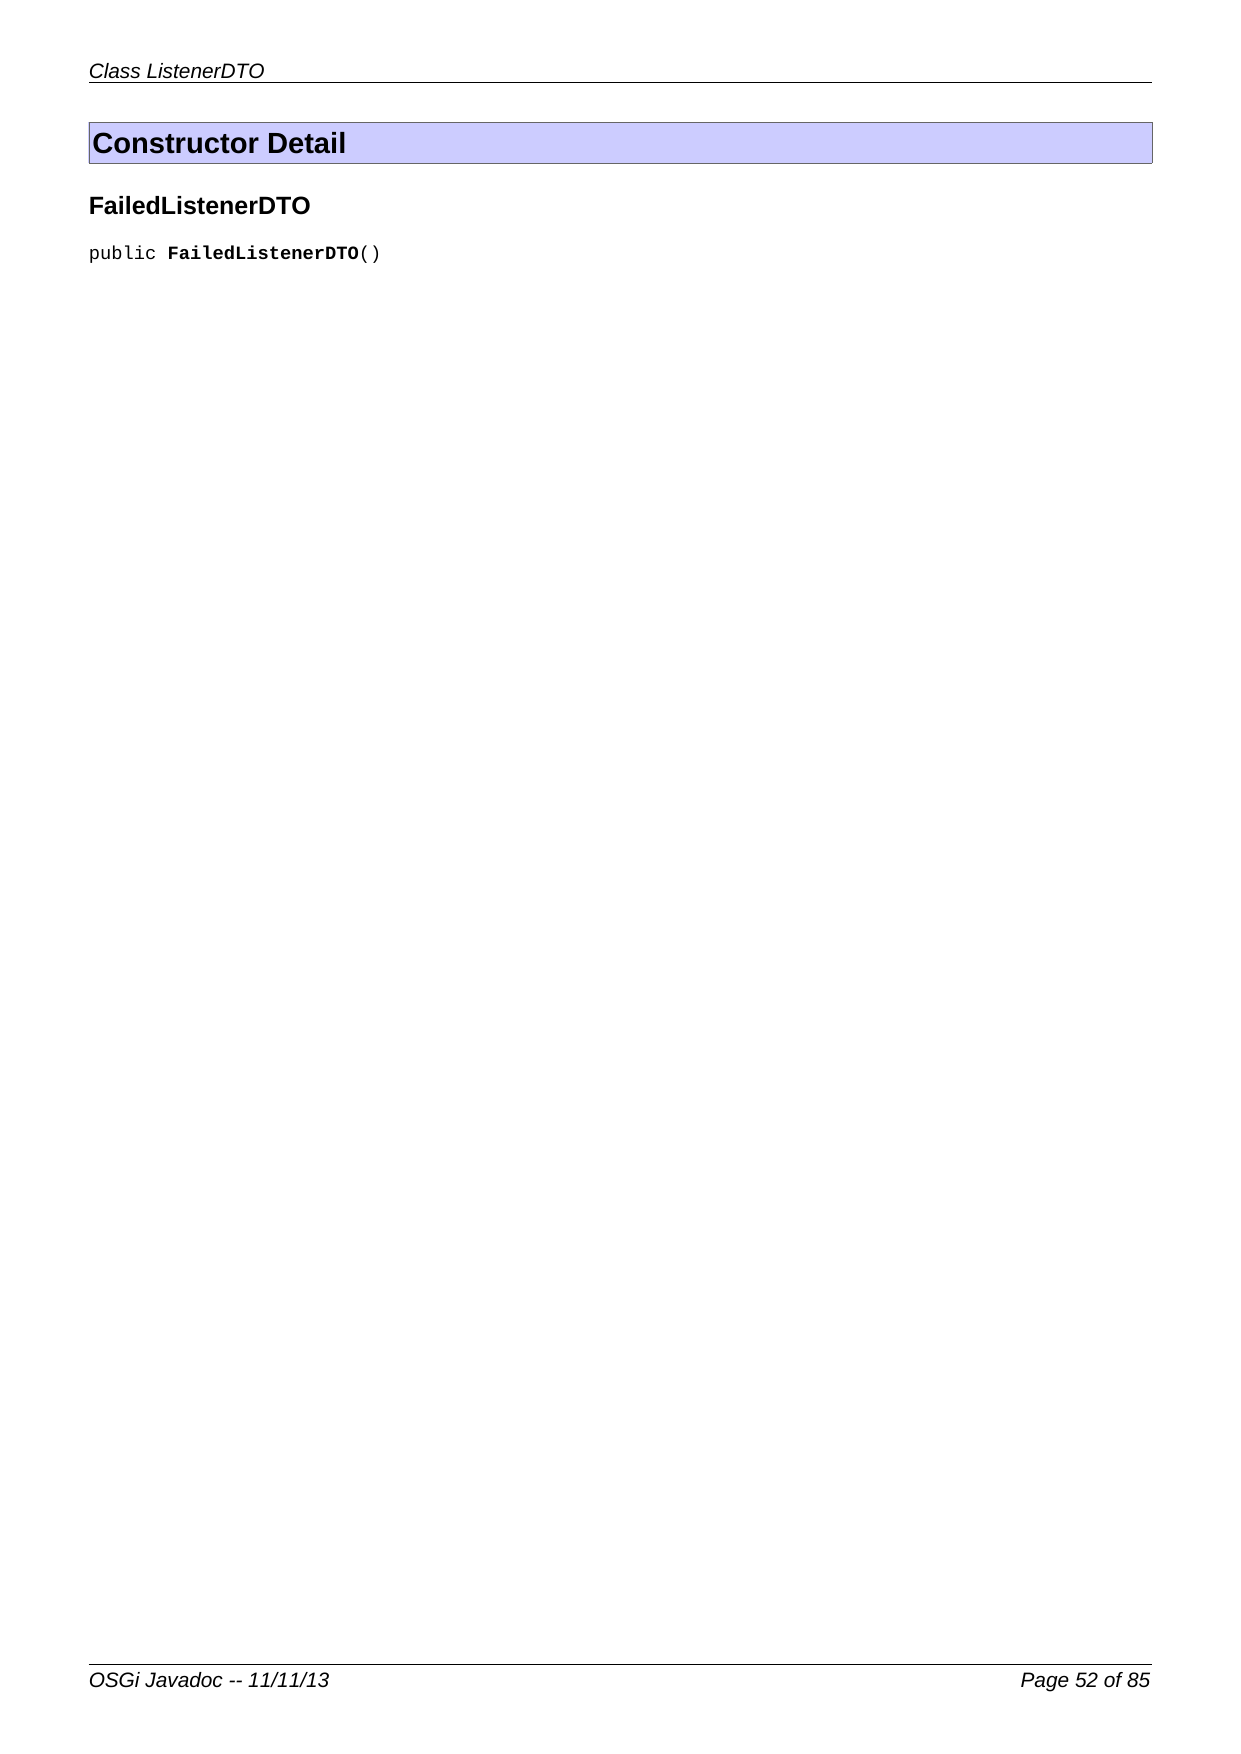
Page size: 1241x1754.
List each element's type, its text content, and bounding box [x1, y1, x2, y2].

subtitle FailedListenerDTO [88, 191, 1152, 220]
text public FailedListenerDTO() [88, 244, 1152, 265]
subtitle Constructor Detail [90, 123, 1152, 163]
